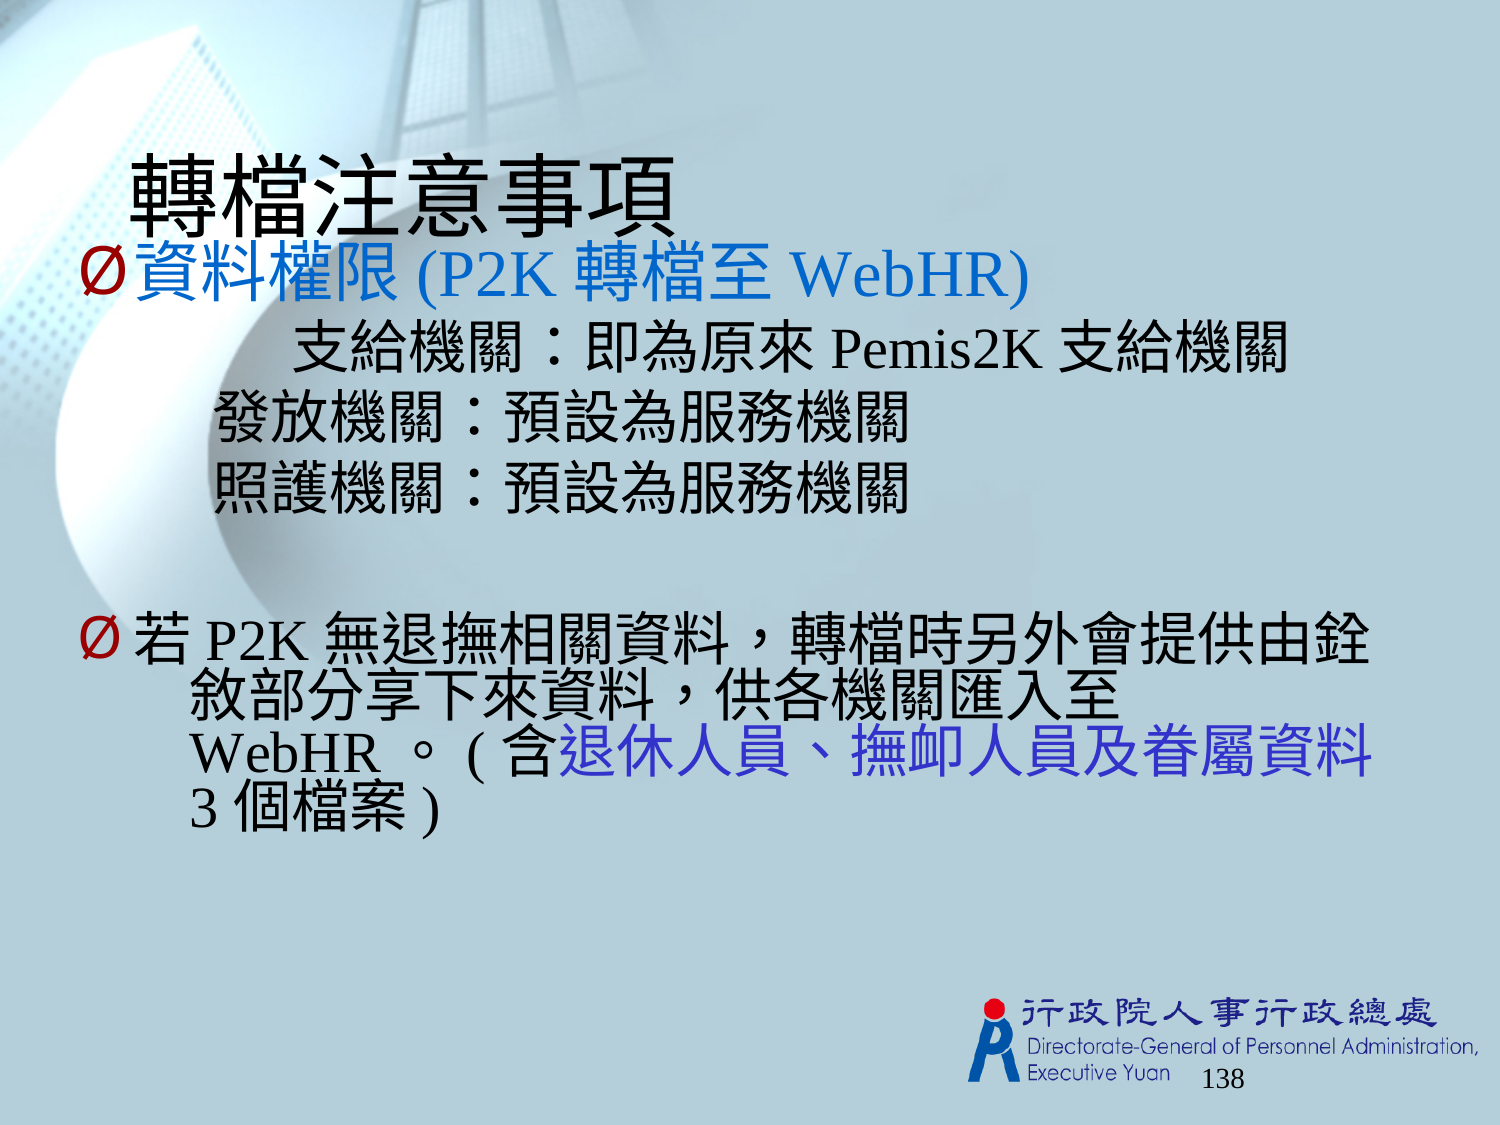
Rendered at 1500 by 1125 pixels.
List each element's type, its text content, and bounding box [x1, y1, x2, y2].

list 資料權限(P2K轉檔至WebHR) 支給機關：即為原來Pemis2K支給機關 發放機關：預設為服務機關 照護機關：預設為服務機關 若P2K無退撫相關資料，轉檔時另外會提供由銓敘部分享下來資料，供各機關匯入至WebHR。(含退休人員、撫卹人員及眷屬資料3個檔案) [62, 237, 1412, 913]
title 轉檔注意事項 [112, 99, 1388, 237]
text_box [1185, 1058, 1499, 1125]
